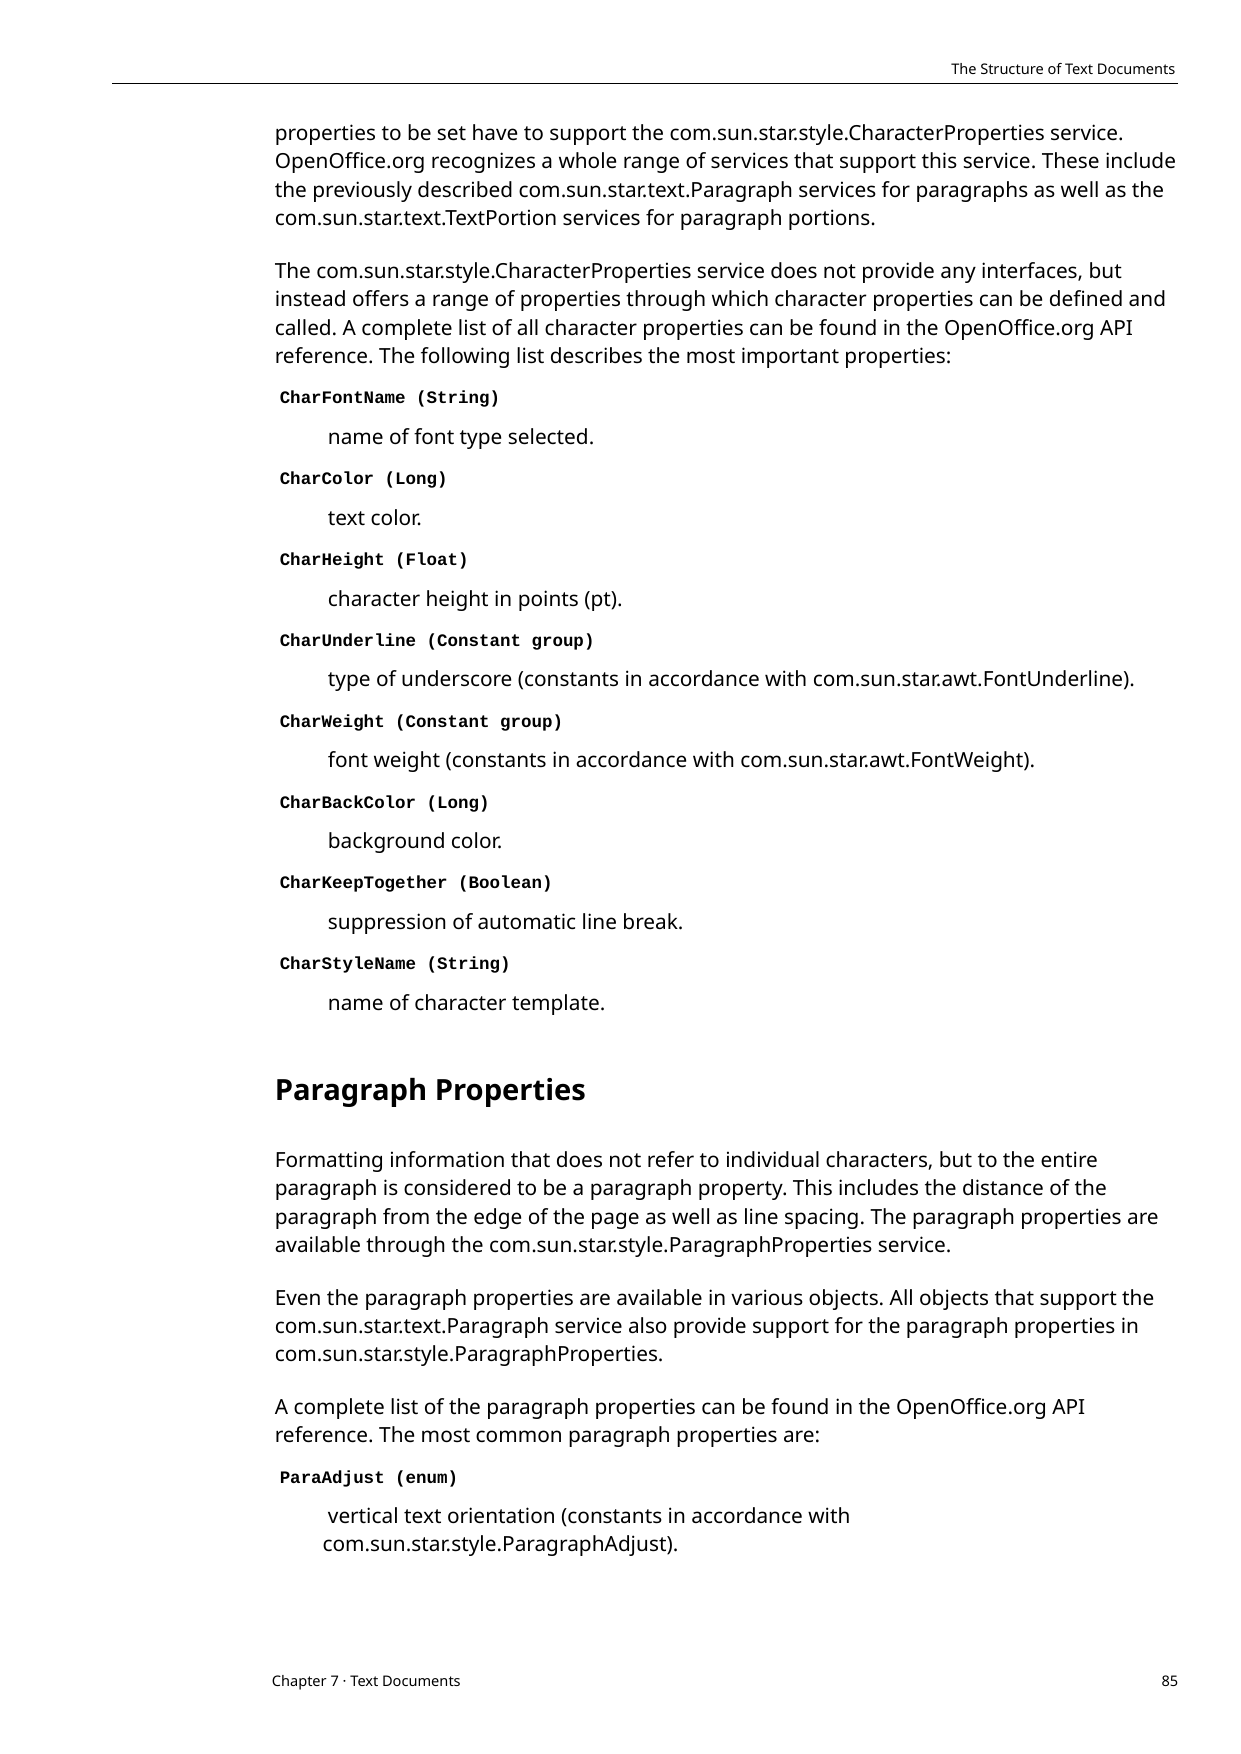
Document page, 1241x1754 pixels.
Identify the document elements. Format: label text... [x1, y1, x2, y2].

list name of character template. [322, 988, 1178, 1016]
list character height in points (pt). [322, 584, 1178, 612]
list text color. [322, 503, 1178, 531]
list CharUnderline (Constant group) [274, 624, 1178, 652]
list vertical text orientation (constants in accordance with com.sun.star.style.ParagraphAdjust). [322, 1501, 1178, 1558]
list type of underscore (constants in accordance with com.sun.star.awt.FontUnderline). [322, 664, 1178, 693]
text A complete list of the paragraph properties can be found in the OpenOffice.org API reference. The most common paragraph properties are: [274, 1392, 1178, 1449]
list CharBackColor (Long) [274, 786, 1178, 814]
list CharFontName (String) [274, 382, 1178, 410]
list ParaAdjust (enum) [274, 1461, 1178, 1489]
text Formatting information that does not refer to individual characters, but to the entire paragraph is considered to be a paragraph property. This includes the distance of the paragraph from the edge of the page as well as line spacing. The paragraph properties are available through the com.sun.star.style.ParagraphProperties service. [274, 1145, 1178, 1259]
list CharStyleName (String) [274, 947, 1178, 976]
list CharHeight (Float) [274, 543, 1178, 572]
list name of font type selected. [322, 422, 1178, 450]
list suppression of automatic line break. [322, 907, 1178, 935]
list CharColor (Long) [274, 462, 1178, 491]
list font weight (constants in accordance with com.sun.star.awt.FontWeight). [322, 745, 1178, 774]
list background color. [322, 826, 1178, 854]
text properties to be set have to support the com.sun.star.style.CharacterProperties service. OpenOffice.org recognizes a whole range of services that support this service. These include the previously described com.sun.star.text.Paragraph services for paragraphs as well as the com.sun.star.text.TextPortion services for paragraph portions. [274, 118, 1178, 232]
list CharWeight (Constant group) [274, 705, 1178, 733]
subtitle Paragraph Properties [274, 1069, 1178, 1109]
list CharKeepTogether (Boolean) [274, 867, 1178, 895]
text Even the paragraph properties are available in various objects. All objects that support the com.sun.star.text.Paragraph service also provide support for the paragraph properties in com.sun.star.style.ParagraphProperties. [274, 1283, 1178, 1368]
text The com.sun.star.style.CharacterProperties service does not provide any interfaces, but instead offers a range of properties through which character properties can be defined and called. A complete list of all character properties can be found in the OpenOffice.org API reference. The following list describes the most important properties: [274, 256, 1178, 369]
